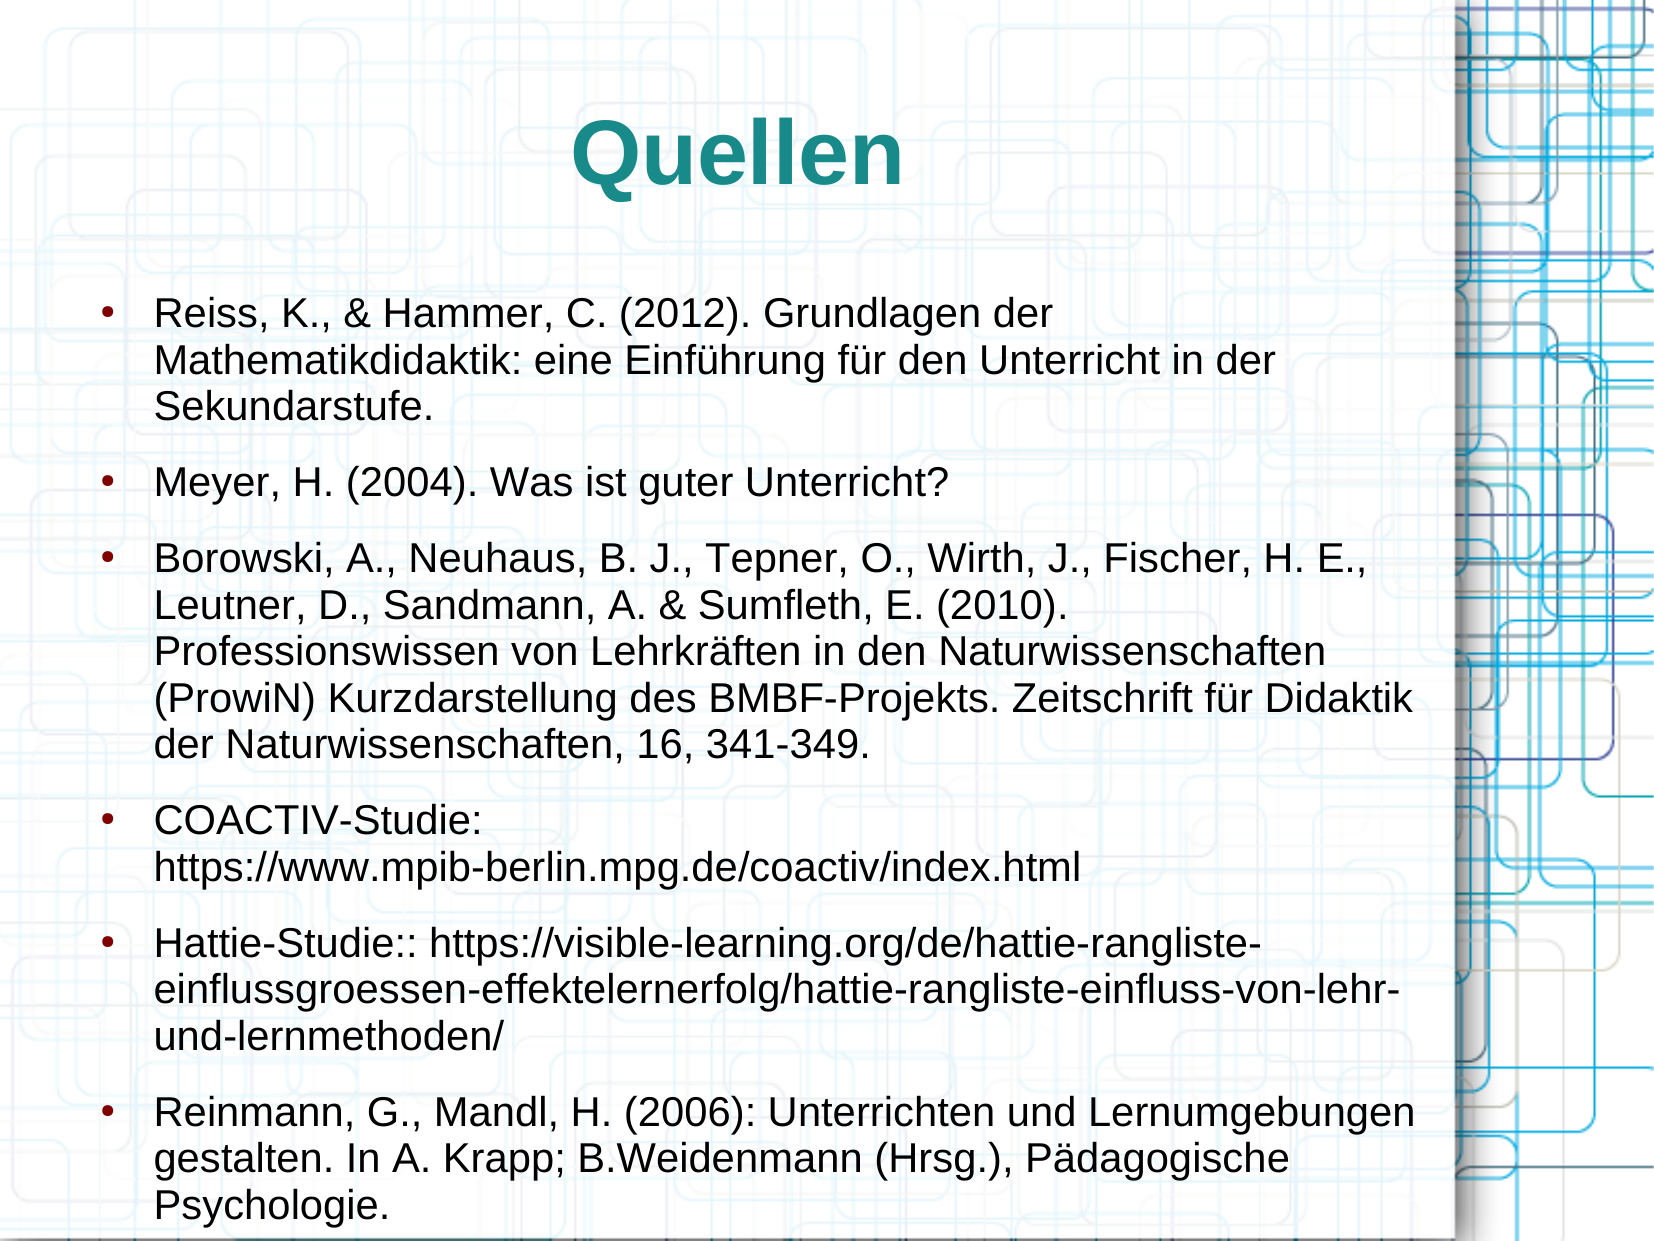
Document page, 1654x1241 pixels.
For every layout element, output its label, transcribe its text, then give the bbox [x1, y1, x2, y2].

picture [0, 0, 1654, 1241]
title Quellen [59, 49, 1418, 257]
list Reiss, K., & Hammer, C. (2012). Grundlagen der Mathematikdidaktik: eine Einführung für den Unterricht in der Sekundarstufe. Meyer, H. (2004). Was ist guter Unterricht? Borowski, A., Neuhaus, B. J., Tepner, O., Wirth, J., Fischer, H. E., Leutner, D., Sandmann, A. & Sumfleth, E. (2010). Professionswissen von Lehrkräften in den Naturwissenschaften (ProwiN) Kurzdarstellung des BMBF-Projekts. Zeitschrift für Didaktik der Naturwissenschaften, 16, 341-349. COACTIV-Studie: https://www.mpib-berlin.mpg.de/coactiv/index.html Hattie-Studie:: https://visible-learning.org/de/hattie-rangliste-einflussgroessen-effektelernerfolg/hattie-rangliste-einfluss-von-lehr-und-lernmethoden/ Reinmann, G., Mandl, H. (2006): Unterrichten und Lernumgebungen gestalten. In A. Krapp; B.Weidenmann (Hrsg.), Pädagogische Psychologie. [82, 290, 1418, 1234]
